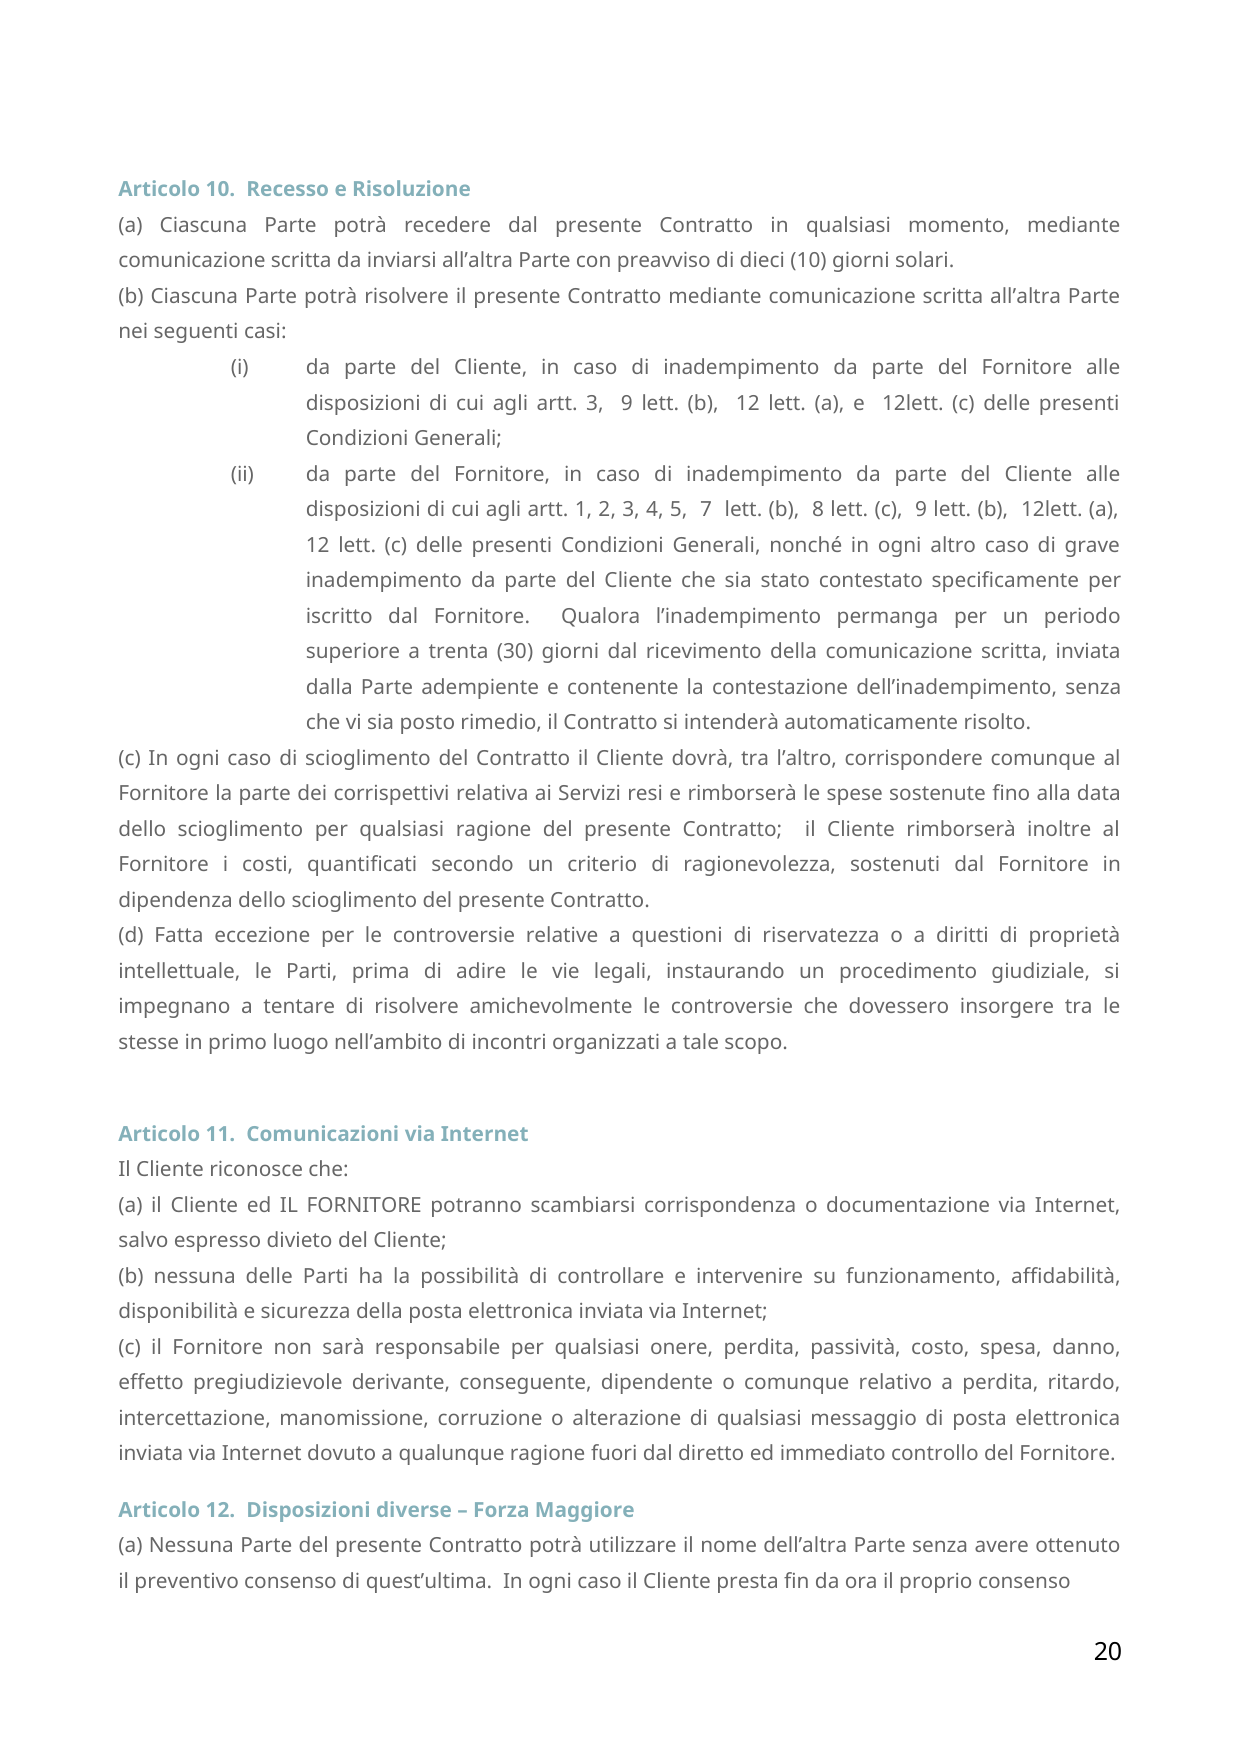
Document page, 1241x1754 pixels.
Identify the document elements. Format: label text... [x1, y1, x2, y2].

list da parte del Cliente, in caso di inadempimento da parte del Fornitore alle disposizioni di cui agli artt. 3, 9 lett. (b), 12 lett. (a), e 12lett. (c) delle presenti Condizioni Generali; [231, 352, 1122, 452]
subtitle Articolo 10. Recesso e Risoluzione [118, 174, 1122, 203]
subtitle Articolo 12. Disposizioni diverse – Forza Maggiore [118, 1495, 1122, 1523]
text (b) nessuna delle Parti ha la possibilità di controllare e intervenire su funzionamento, affidabilità, disponibilità e sicurezza della posta elettronica inviata via Internet; [118, 1261, 1122, 1325]
text (c) In ogni caso di scioglimento del Contratto il Cliente dovrà, tra l’altro, corrispondere comunque al Fornitore la parte dei corrispettivi relativa ai Servizi resi e rimborserà le spese sostenute fino alla data dello scioglimento per qualsiasi ragione del presente Contratto; il Cliente rimborserà inoltre al Fornitore i costi, quantificati secondo un criterio di ragionevolezza, sostenuti dal Fornitore in dipendenza dello scioglimento del presente Contratto. [118, 743, 1122, 913]
text (a) Nessuna Parte del presente Contratto potrà utilizzare il nome dell’altra Parte senza avere ottenuto il preventivo consenso di quest’ultima. In ogni caso il Cliente presta fin da ora il proprio consenso [118, 1530, 1122, 1594]
list da parte del Fornitore, in caso di inadempimento da parte del Cliente alle disposizioni di cui agli artt. 1, 2, 3, 4, 5, 7 lett. (b), 8 lett. (c), 9 lett. (b), 12lett. (a), 12 lett. (c) delle presenti Condizioni Generali, nonché in ogni altro caso di grave inadempimento da parte del Cliente che sia stato contestato specificamente per iscritto dal Fornitore. Qualora l’inadempimento permanga per un periodo superiore a trenta (30) giorni dal ricevimento della comunicazione scritta, inviata dalla Parte adempiente e contenente la contestazione dell’inadempimento, senza che vi sia posto rimedio, il Contratto si intenderà automaticamente risolto. [231, 459, 1122, 736]
text (a) Ciascuna Parte potrà recedere dal presente Contratto in qualsiasi momento, mediante comunicazione scritta da inviarsi all’altra Parte con preavviso di dieci (10) giorni solari. [118, 210, 1122, 274]
text Il Cliente riconosce che: [118, 1154, 1122, 1183]
text (d) Fatta eccezione per le controversie relative a questioni di riservatezza o a diritti di proprietà intellettuale, le Parti, prima di adire le vie legali, instaurando un procedimento giudiziale, si impegnano a tentare di risolvere amichevolmente le controversie che dovessero insorgere tra le stesse in primo luogo nell’ambito di incontri organizzati a tale scopo. [118, 920, 1122, 1055]
text (c) il Fornitore non sarà responsabile per qualsiasi onere, perdita, passività, costo, spesa, danno, effetto pregiudizievole derivante, conseguente, dipendente o comunque relativo a perdita, ritardo, intercettazione, manomissione, corruzione o alterazione di qualsiasi messaggio di posta elettronica inviata via Internet dovuto a qualunque ragione fuori dal diretto ed immediato controllo del Fornitore. [118, 1332, 1122, 1467]
text (a) il Cliente ed IL FORNITORE potranno scambiarsi corrispondenza o documentazione via Internet, salvo espresso divieto del Cliente; [118, 1190, 1122, 1254]
subtitle Articolo 11. Comunicazioni via Internet [118, 1119, 1122, 1147]
text (b) Ciascuna Parte potrà risolvere il presente Contratto mediante comunicazione scritta all’altra Parte nei seguenti casi: [118, 281, 1122, 345]
